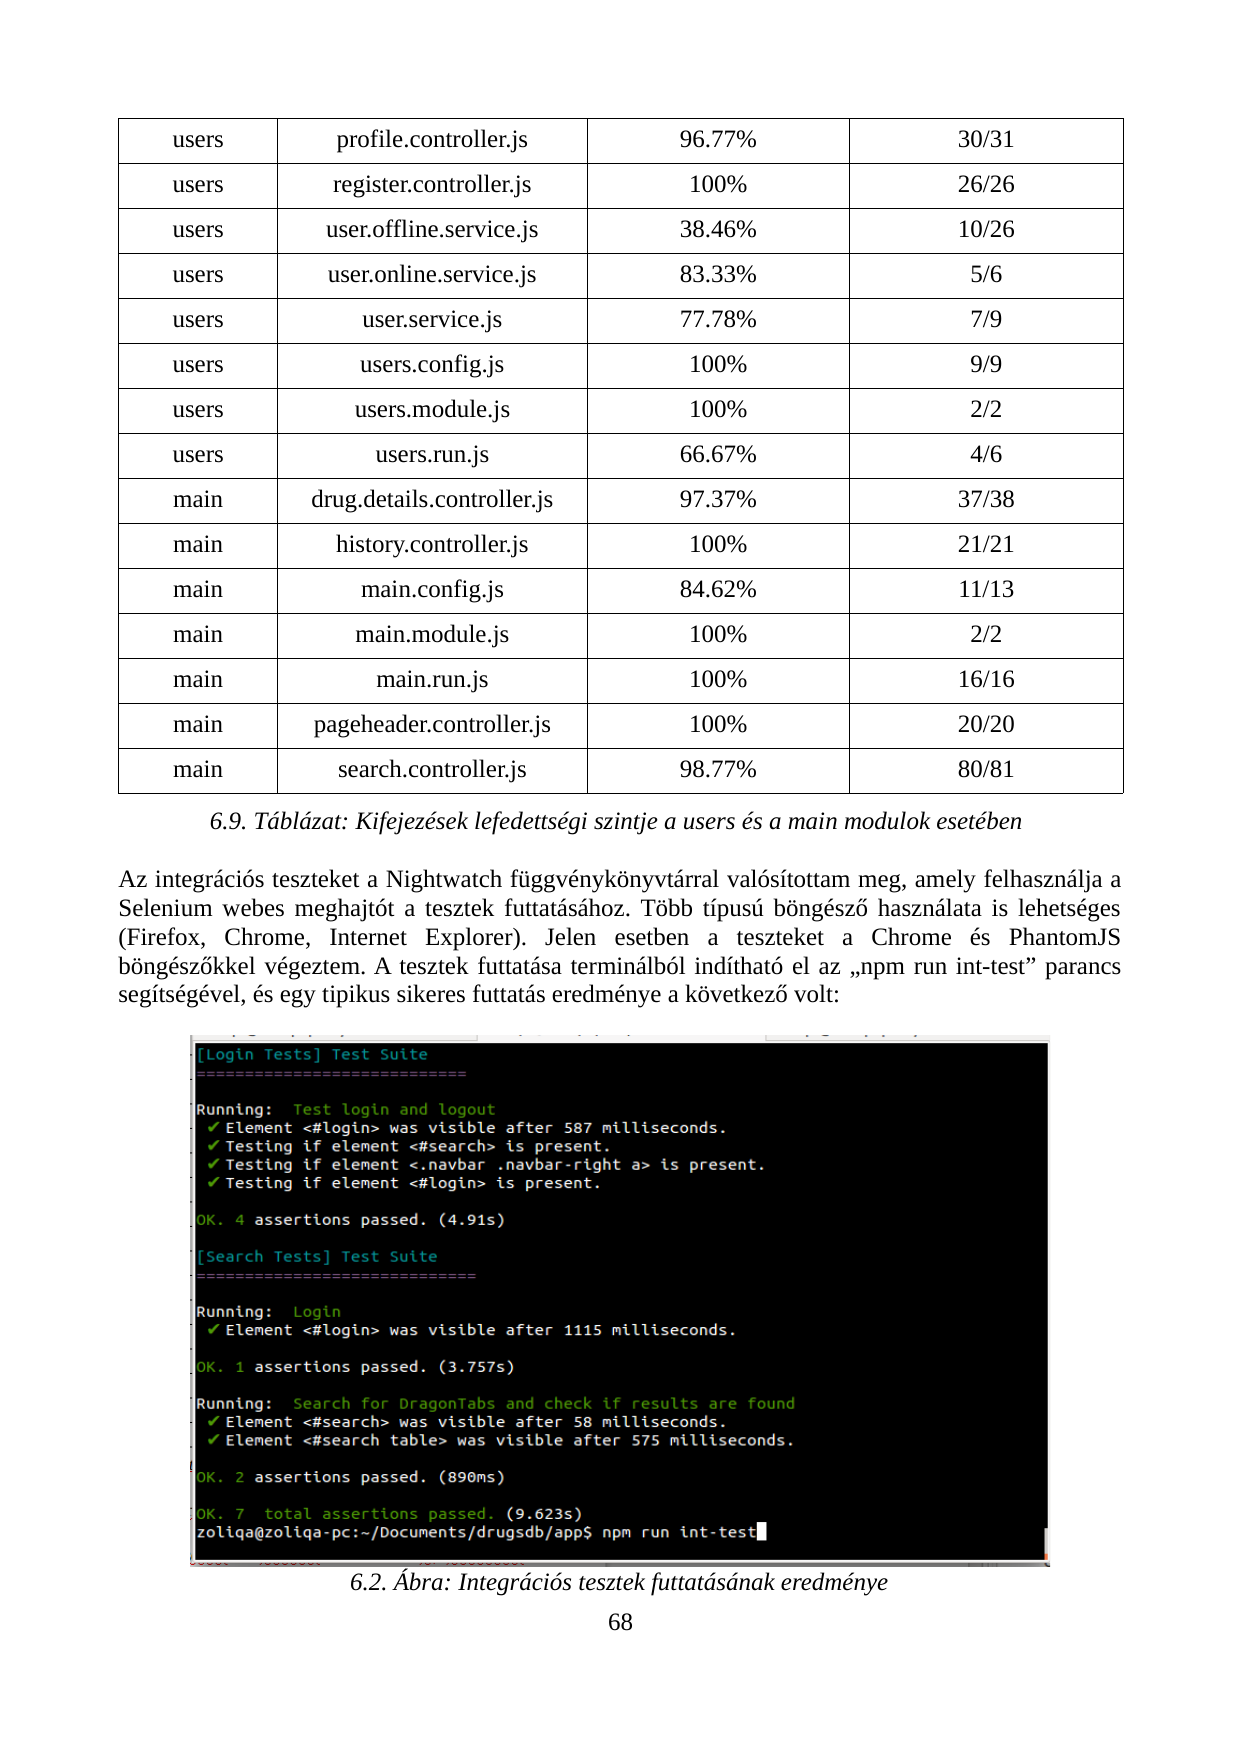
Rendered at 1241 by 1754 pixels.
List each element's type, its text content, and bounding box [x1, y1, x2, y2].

table_cell 4/6 [850, 434, 1123, 478]
table_cell 20/20 [850, 704, 1123, 748]
table_cell users [119, 299, 277, 343]
table_cell 26/26 [850, 164, 1123, 208]
table_cell 100% [588, 524, 849, 568]
table_cell main.config.js [278, 569, 587, 613]
table_cell user.offline.service.js [278, 209, 587, 253]
table_cell 100% [588, 704, 849, 748]
table_cell search.controller.js [278, 749, 587, 793]
table_cell users [119, 209, 277, 253]
table_cell history.controller.js [278, 524, 587, 568]
table_cell 100% [588, 344, 849, 388]
table_cell 98.77% [588, 749, 849, 793]
table_cell users.run.js [278, 434, 587, 478]
table_cell 21/21 [850, 524, 1123, 568]
table_cell main [119, 569, 277, 613]
table_cell user.service.js [278, 299, 587, 343]
table_cell users.config.js [278, 344, 587, 388]
table_cell 5/6 [850, 254, 1123, 298]
table_cell 38.46% [588, 209, 849, 253]
table_cell drug.details.controller.js [278, 479, 587, 523]
table_cell 11/13 [850, 569, 1123, 613]
table_cell 100% [588, 659, 849, 703]
table_cell register.controller.js [278, 164, 587, 208]
table_cell 7/9 [850, 299, 1123, 343]
text 6.9. Táblázat: Kifejezések lefedettségi szintje a users és a main modulok esetében [118, 806, 1122, 834]
table_cell main [119, 659, 277, 703]
table_cell 96.77% [588, 119, 849, 163]
table_cell 9/9 [850, 344, 1123, 388]
table_cell 100% [588, 614, 849, 658]
table_cell 84.62% [588, 569, 849, 613]
table_cell 100% [588, 389, 849, 433]
table_cell profile.controller.js [278, 119, 587, 163]
table_cell main [119, 749, 277, 793]
table_cell user.online.service.js [278, 254, 587, 298]
table_cell 37/38 [850, 479, 1123, 523]
table_cell 2/2 [850, 614, 1123, 658]
picture [190, 1035, 1051, 1567]
table_cell 2/2 [850, 389, 1123, 433]
text 6.2. Ábra: Integrációs tesztek futtatásának eredménye [190, 1567, 1050, 1596]
table_cell users [119, 389, 277, 433]
table_cell main.run.js [278, 659, 587, 703]
table_cell 10/26 [850, 209, 1123, 253]
table_cell 83.33% [588, 254, 849, 298]
table_cell users [119, 254, 277, 298]
table_cell users [119, 434, 277, 478]
table_cell 77.78% [588, 299, 849, 343]
table_cell users.module.js [278, 389, 587, 433]
table_cell 66.67% [588, 434, 849, 478]
table_cell users [119, 119, 277, 163]
table_cell 30/31 [850, 119, 1123, 163]
table_cell 97.37% [588, 479, 849, 523]
table_cell users [119, 344, 277, 388]
table_cell main [119, 704, 277, 748]
table_cell users [119, 164, 277, 208]
table_cell main [119, 524, 277, 568]
table_cell 16/16 [850, 659, 1123, 703]
table_cell main [119, 479, 277, 523]
table_cell 100% [588, 164, 849, 208]
table_cell main [119, 614, 277, 658]
title Az integrációs teszteket a Nightwatch függvénykönyvtárral valósítottam meg, amely felhasználja a Selenium webes meghajtót a tesztek futtatásához. Több típusú böngésző használata is lehetséges (Firefox, Chrome, Internet Explorer). Jelen esetben a teszteket a Chrome és PhantomJS böngészőkkel végeztem. A tesztek futtatása terminálból indítható el az „npm run int-test” parancs segítségével, és egy tipikus sikeres futtatás eredménye a következő volt: [118, 864, 1122, 1008]
table_cell 80/81 [850, 749, 1123, 793]
table_cell pageheader.controller.js [278, 704, 587, 748]
table_cell main.module.js [278, 614, 587, 658]
